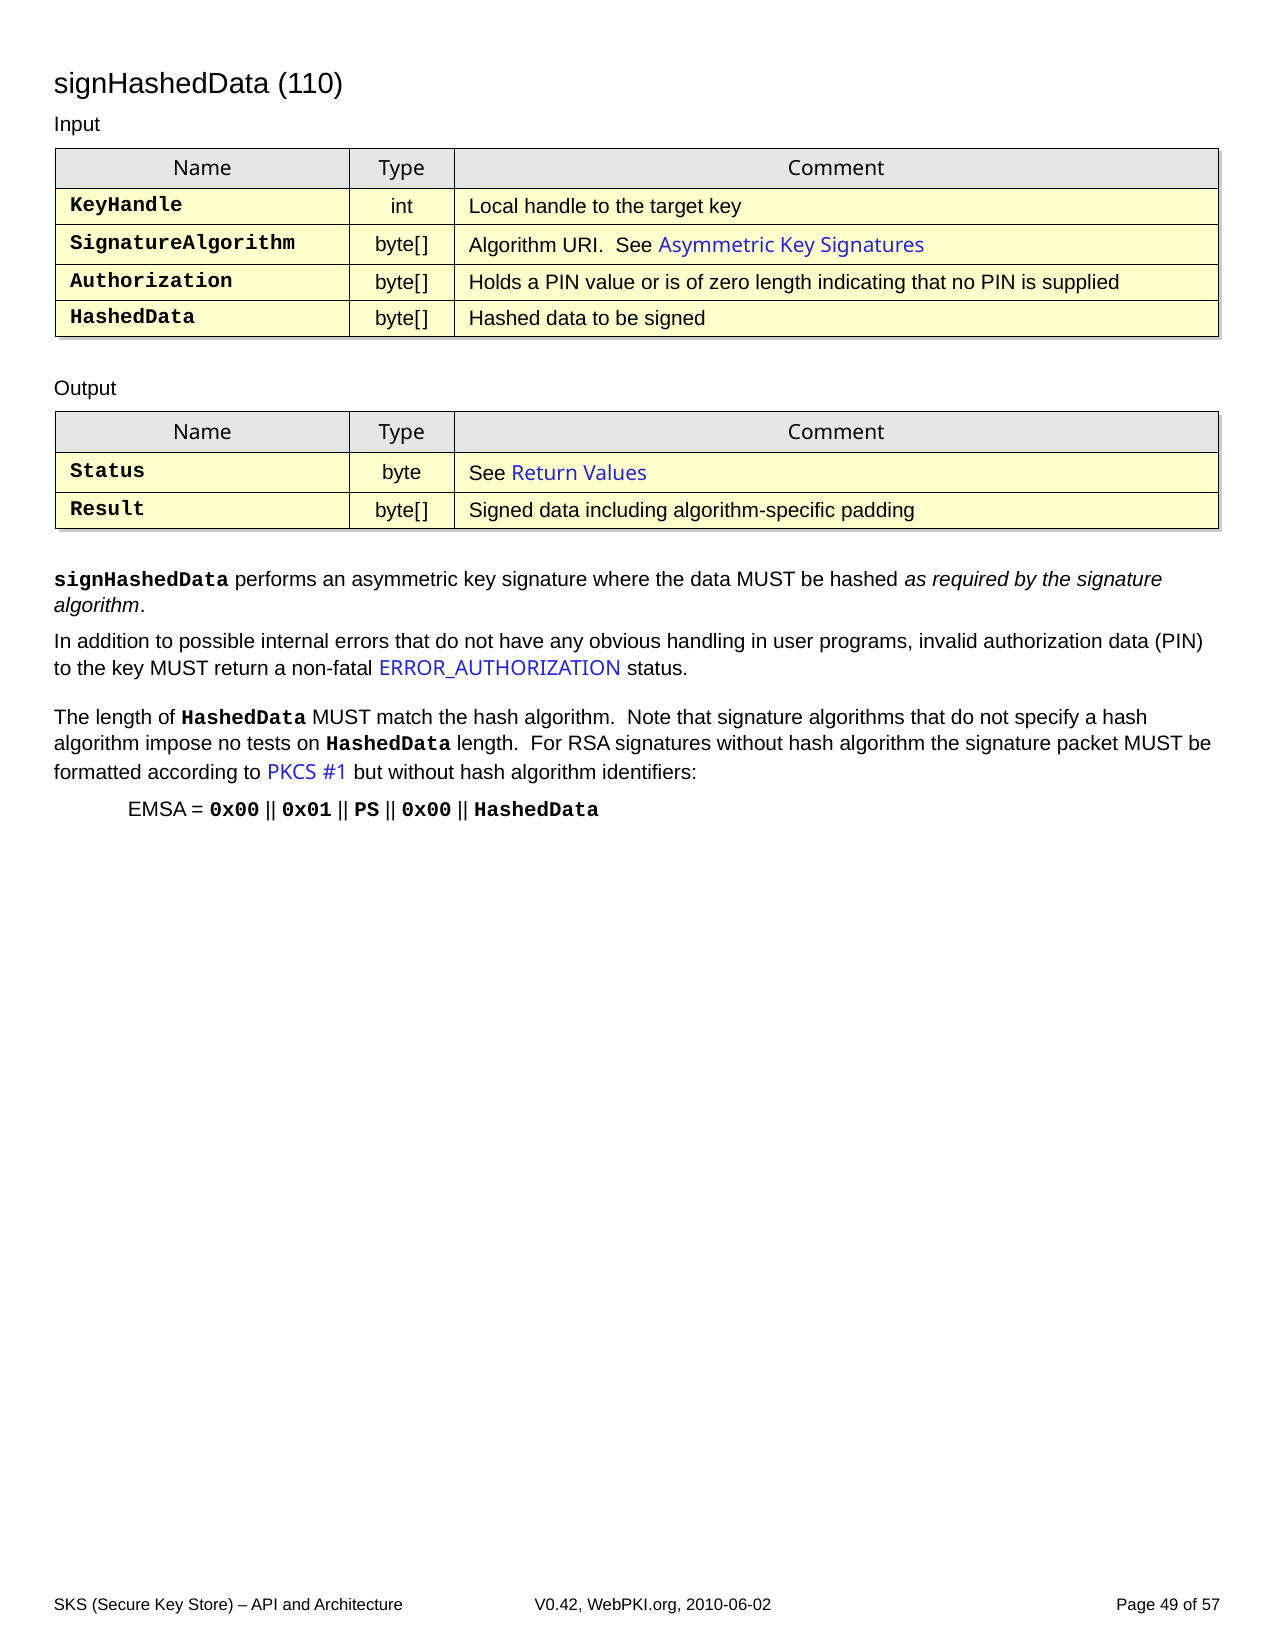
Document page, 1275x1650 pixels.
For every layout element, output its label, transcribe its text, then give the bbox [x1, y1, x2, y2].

table_header Name [56, 149, 349, 188]
text EMSA = 0x00 || 0x01 || PS || 0x00 || HashedData [54, 797, 1221, 823]
table_cell Holds a PIN value or is of zero length indicating that no PIN is supplied [455, 265, 1218, 300]
table_cell Local handle to the target key [455, 189, 1218, 224]
table_header Comment [455, 149, 1218, 188]
table_cell Algorithm URI. See Asymmetric Key Signatures ‎ [455, 225, 1218, 264]
table_header Type [350, 149, 454, 188]
table_cell Authorization [56, 265, 349, 300]
table_cell byte [350, 453, 454, 492]
table_cell int [350, 189, 454, 224]
table_cell Status [56, 453, 349, 492]
table_cell KeyHandle [56, 189, 349, 224]
table_cell Signed data including algorithm-specific padding [455, 493, 1218, 528]
text Input [54, 112, 1221, 136]
text In addition to possible internal errors that do not have any obvious handling in user programs, invalid authorization data (PIN) to the key MUST return a non-fatal ERROR_AUTHORIZATION status. [54, 629, 1221, 681]
table_cell Hashed data to be signed [455, 301, 1218, 336]
subtitle signHashedData (110) [54, 66, 1221, 99]
table_header Name [56, 412, 349, 452]
table_cell SignatureAlgorithm [56, 225, 349, 264]
table_cell byte⁮[ ] [350, 301, 454, 336]
table_header Comment [455, 412, 1218, 452]
table_cell byte⁮[ ] [350, 225, 454, 264]
table_cell byte⁮[ ] [350, 493, 454, 528]
table_cell HashedData [56, 301, 349, 336]
table_header Type [350, 412, 454, 452]
table_cell byte⁮[ ] [350, 265, 454, 300]
text Output [54, 375, 1221, 399]
table_cell See Return Values [455, 453, 1218, 492]
text signHashedData performs an asymmetric key signature where the data MUST be hashed as required by the signature algorithm. [54, 567, 1221, 617]
text The length of HashedData MUST match the hash algorithm. Note that signature algorithms that do not specify a hash algorithm impose no tests on HashedData length. For RSA signatures without hash algorithm the signature packet MUST be formatted according to PKCS #1 but without hash algorithm identifiers: [54, 705, 1221, 785]
table_cell Result [56, 493, 349, 528]
